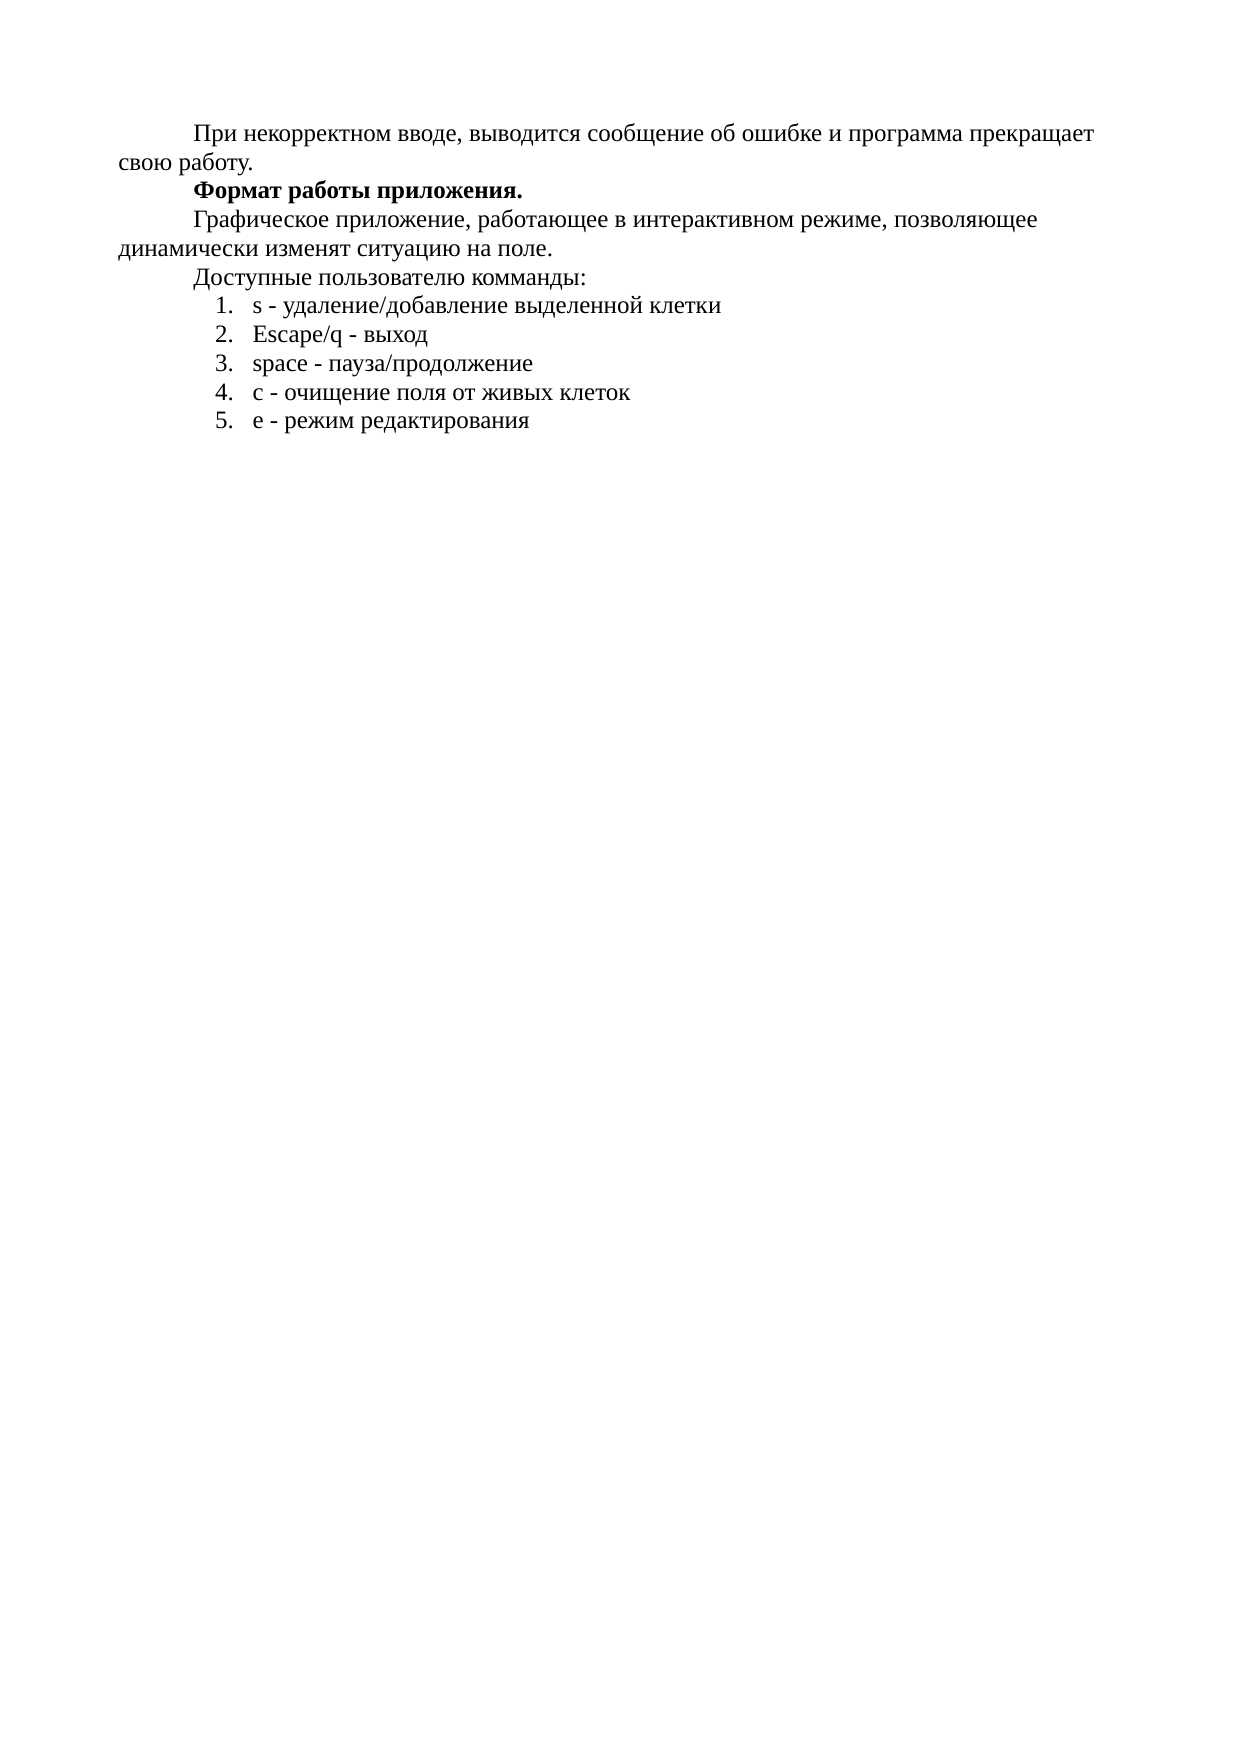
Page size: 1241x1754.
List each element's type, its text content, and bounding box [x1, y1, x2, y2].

list s - удаление/добавление выделенной клетки [215, 291, 1121, 319]
list Доступные пользователю комманды: [118, 262, 1121, 291]
list Escape/q - выход [215, 319, 1121, 348]
list Формат работы приложения. [118, 176, 1121, 204]
list с - очищение поля от живых клеток [215, 377, 1121, 406]
list При некорректном вводе, выводится сообщение об ошибке и программа прекращает свою работу. [118, 118, 1121, 176]
list Графическое приложение, работающее в интерактивном режиме, позволяющее динамически изменят ситуацию на поле. [118, 204, 1121, 262]
list space - пауза/продолжение [215, 348, 1121, 377]
list e - режим редактирования [215, 406, 1121, 434]
